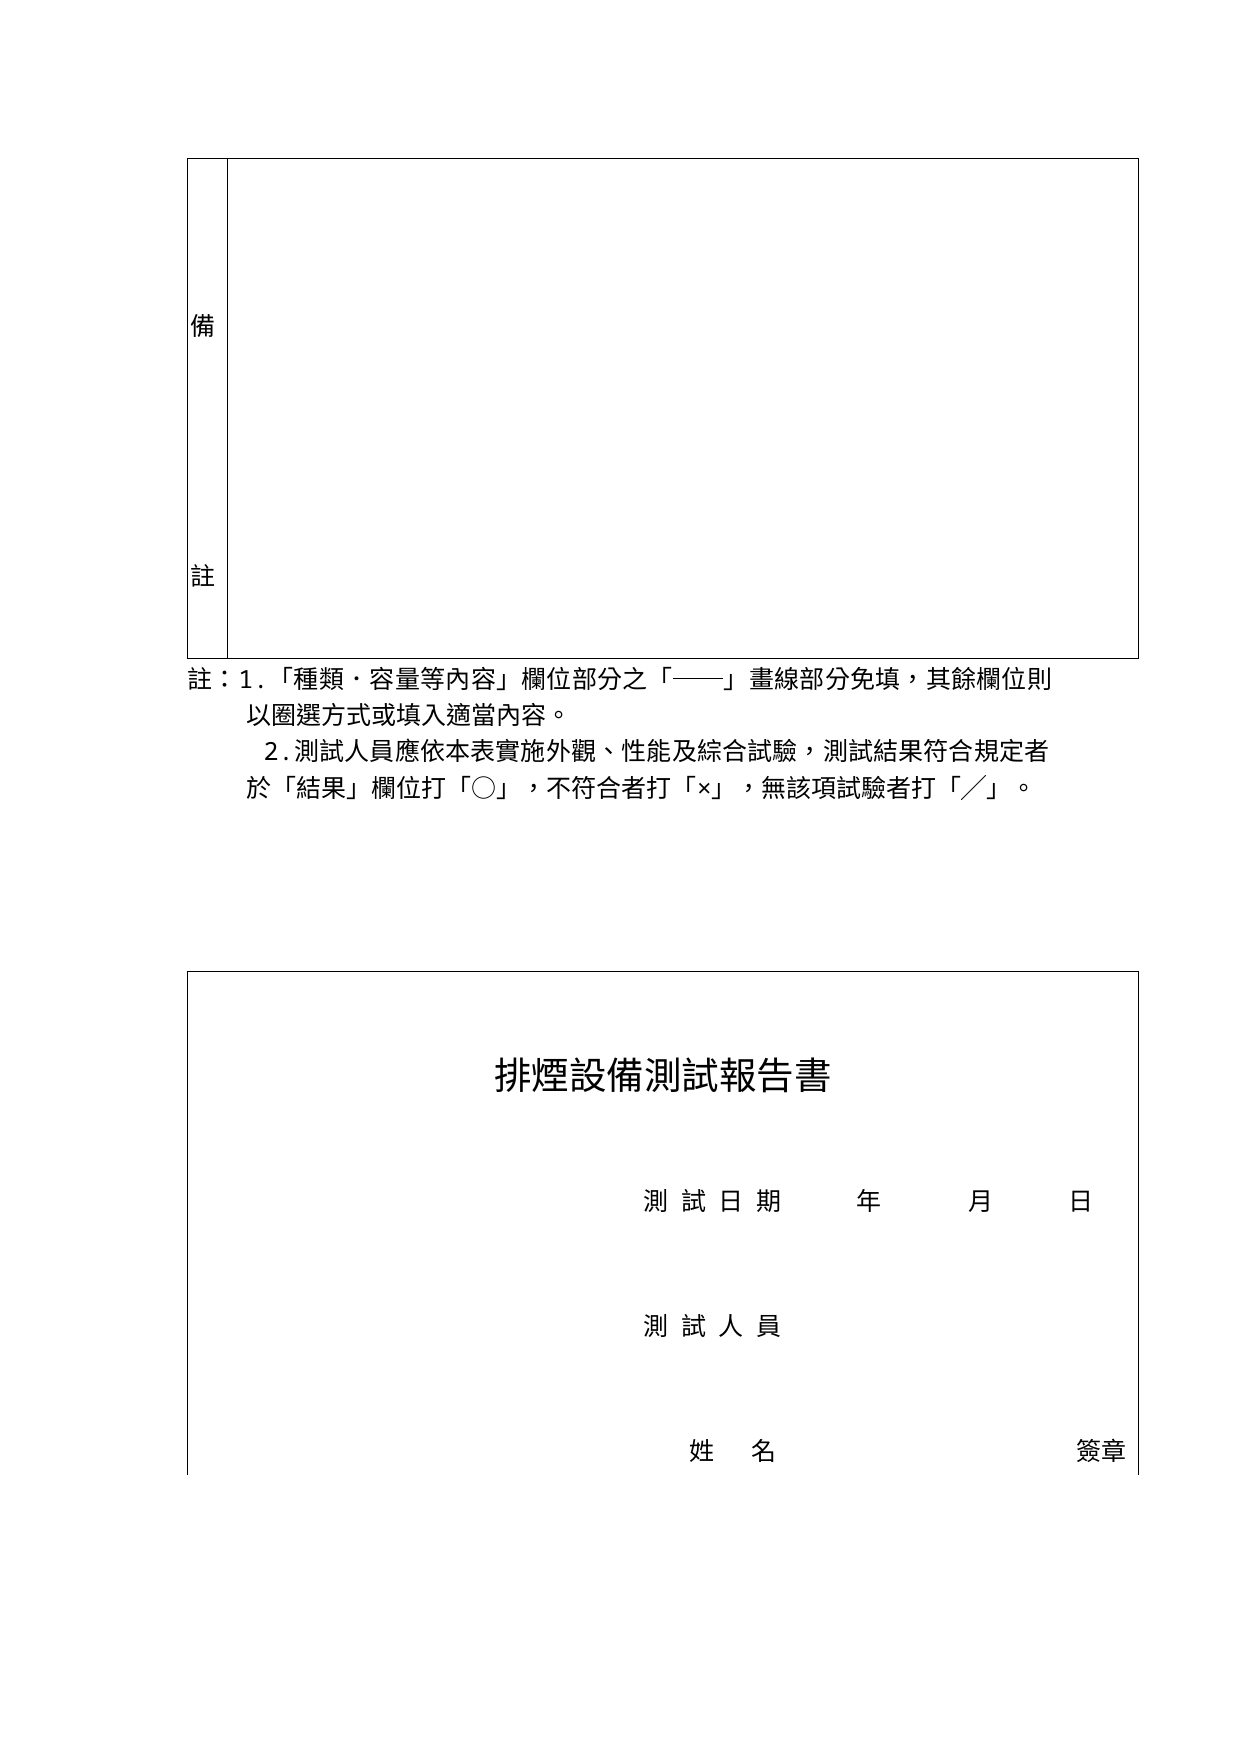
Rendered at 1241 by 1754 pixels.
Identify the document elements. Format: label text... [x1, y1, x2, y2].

table_cell [188, 1225, 640, 1350]
table_header 排煙設備測試報告書 [188, 972, 1138, 1102]
text 註：1.「種類．容量等內容」欄位部分之「──」畫線部分免填，其餘欄位則以圈選方式或填入適當內容。 [187, 659, 1053, 732]
table_cell [188, 1350, 640, 1475]
table_cell [188, 1102, 640, 1225]
table_cell [228, 159, 365, 658]
table_cell 姓 名 簽章 [640, 1350, 1138, 1475]
table_cell [640, 159, 1065, 658]
table_cell 測 試 人 員 [640, 1225, 1138, 1350]
text 2.測試人員應依本表實施外觀、性能及綜合試驗，測試結果符合規定者於「結果」欄位打「○」，不符合者打「×」，無該項試驗者打「╱」。 [187, 732, 1053, 804]
table_cell [1065, 159, 1138, 658]
table_cell [365, 159, 640, 658]
table_cell 備 註 [188, 159, 227, 658]
table_cell 測 試 日 期 年 月 日 [640, 1102, 1138, 1225]
